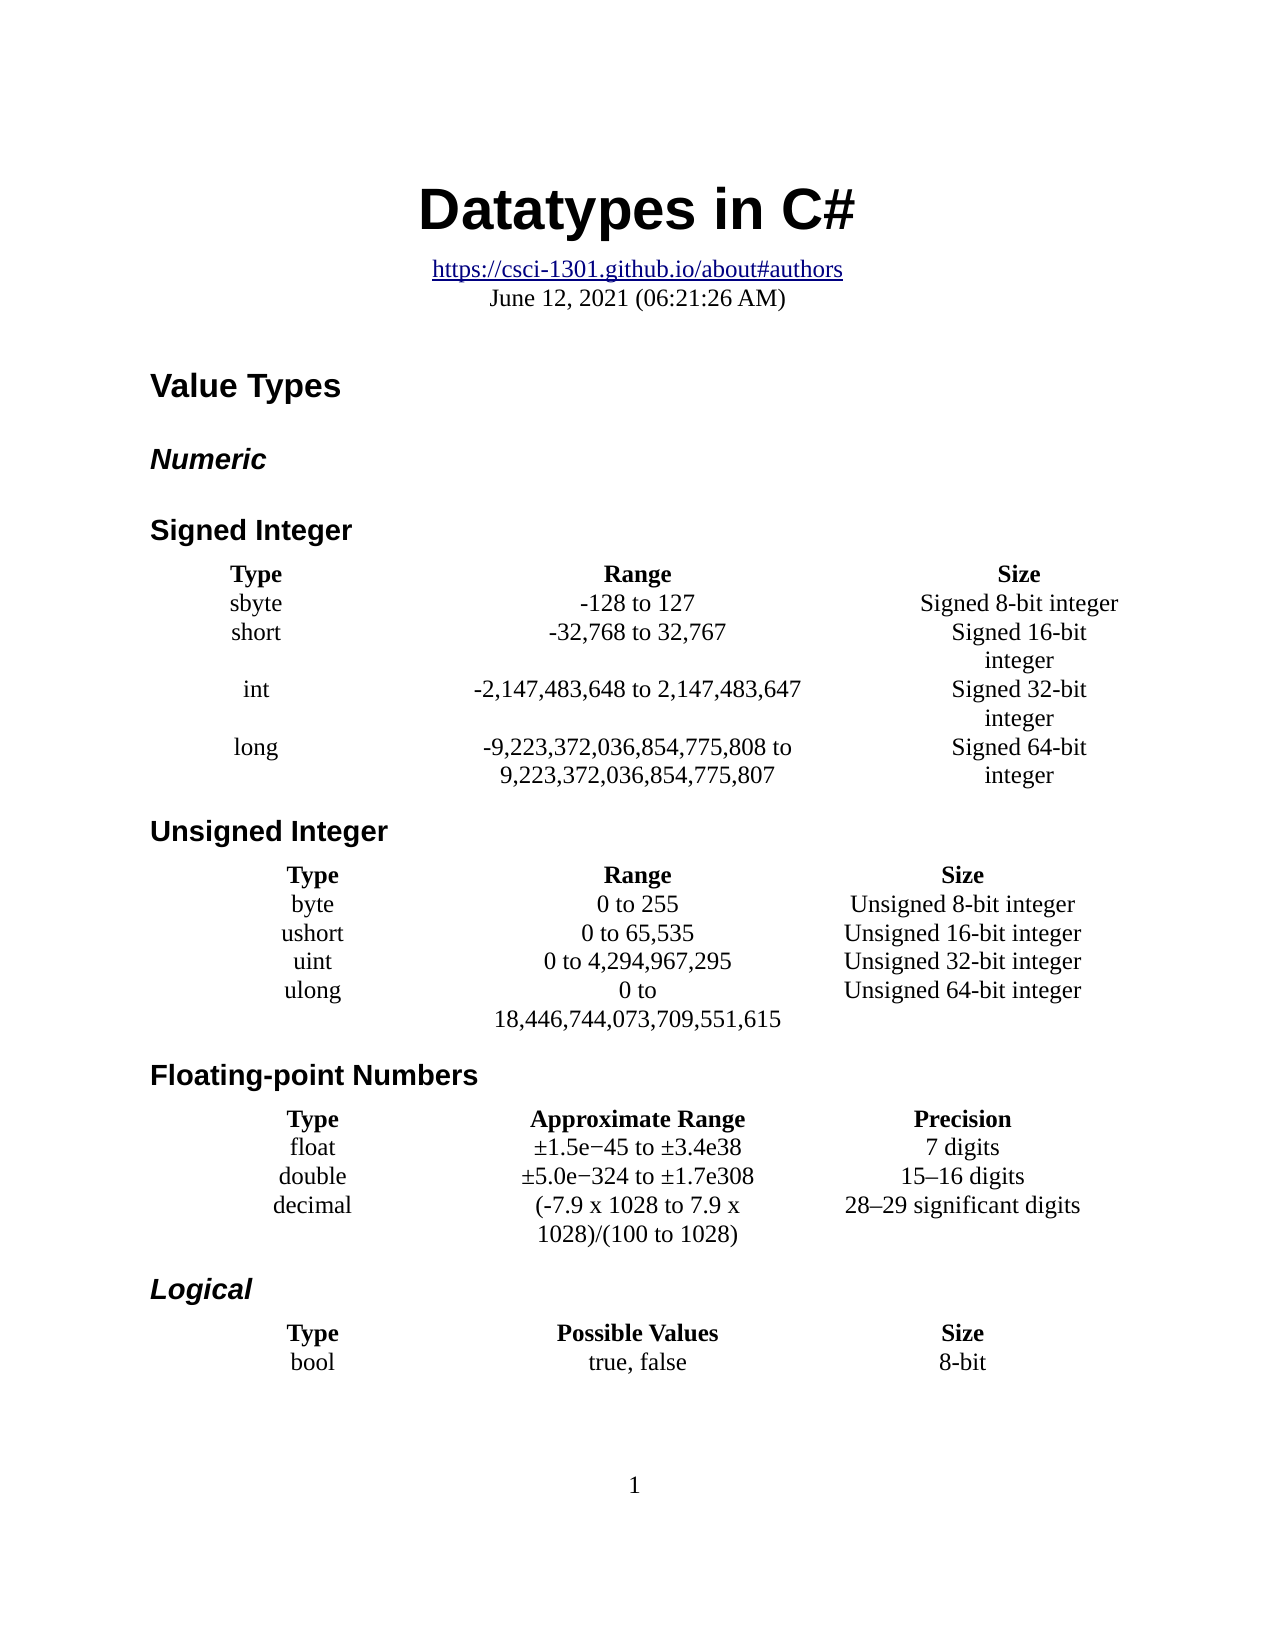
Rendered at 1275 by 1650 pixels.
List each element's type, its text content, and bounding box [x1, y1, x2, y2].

table_cell Unsigned 8-bit integer [800, 889, 1125, 918]
table_cell 8-bit [800, 1347, 1125, 1376]
table_cell ushort [150, 918, 475, 946]
table_cell Signed 8-bit integer [913, 588, 1125, 617]
table_cell 0 to 255 [475, 889, 800, 918]
table_cell -128 to 127 [362, 588, 913, 617]
text June 12, 2021 (06:21:26 AM) [150, 283, 1125, 312]
table_cell 15–16 digits [800, 1161, 1125, 1190]
table_cell true, false [475, 1347, 800, 1376]
subtitle Signed Integer [150, 513, 1125, 547]
table_header Possible Values [475, 1319, 800, 1347]
table_cell ±1.5e−45 to ±3.4e38 [475, 1133, 800, 1161]
table_cell -9,223,372,036,854,775,808 to 9,223,372,036,854,775,807 [362, 732, 913, 789]
table_header Size [800, 1319, 1125, 1347]
table_header Range [475, 860, 800, 889]
table_header Type [150, 1319, 475, 1347]
table_cell int [150, 674, 362, 732]
table_header Size [800, 860, 1125, 889]
title Datatypes in C# [150, 175, 1125, 242]
table_cell 0 to 65,535 [475, 918, 800, 946]
table_cell byte [150, 889, 475, 918]
table_header Size [913, 559, 1125, 588]
table_cell 7 digits [800, 1133, 1125, 1161]
table_cell -32,768 to 32,767 [362, 617, 913, 674]
table_cell Unsigned 16-bit integer [800, 918, 1125, 946]
table_header Type [150, 559, 362, 588]
subtitle Unsigned Integer [150, 814, 1125, 848]
table_cell double [150, 1161, 475, 1190]
table_cell float [150, 1133, 475, 1161]
table_cell Unsigned 64-bit integer [800, 975, 1125, 1033]
table_cell short [150, 617, 362, 674]
subtitle Logical [150, 1272, 1125, 1306]
table_cell long [150, 732, 362, 789]
table_cell sbyte [150, 588, 362, 617]
subtitle Floating-point Numbers [150, 1058, 1125, 1091]
table_cell ulong [150, 975, 475, 1033]
table_cell ±5.0e−324 to ±1.7e308 [475, 1161, 800, 1190]
subtitle Numeric [150, 442, 1125, 476]
table_cell bool [150, 1347, 475, 1376]
table_header Range [362, 559, 913, 588]
table_cell uint [150, 946, 475, 975]
subtitle Value Types [150, 366, 1125, 404]
table_header Type [150, 1104, 475, 1132]
table_cell Signed 16-bit integer [913, 617, 1125, 674]
table_cell -2,147,483,648 to 2,147,483,647 [362, 674, 913, 732]
table_header Precision [800, 1104, 1125, 1132]
table_header Approximate Range [475, 1104, 800, 1132]
table_cell (-7.9 x 1028 to 7.9 x 1028)/(100 to 1028) [475, 1190, 800, 1247]
table_cell 28–29 significant digits [800, 1190, 1125, 1247]
table_header Type [150, 860, 475, 889]
table_cell Signed 32-bit integer [913, 674, 1125, 732]
table_cell Signed 64-bit integer [913, 732, 1125, 789]
table_cell 0 to 18,446,744,073,709,551,615 [475, 975, 800, 1033]
table_cell 0 to 4,294,967,295 [475, 946, 800, 975]
text https://csci-1301.github.io/about#authors [150, 254, 1125, 283]
table_cell Unsigned 32-bit integer [800, 946, 1125, 975]
table_cell decimal [150, 1190, 475, 1247]
